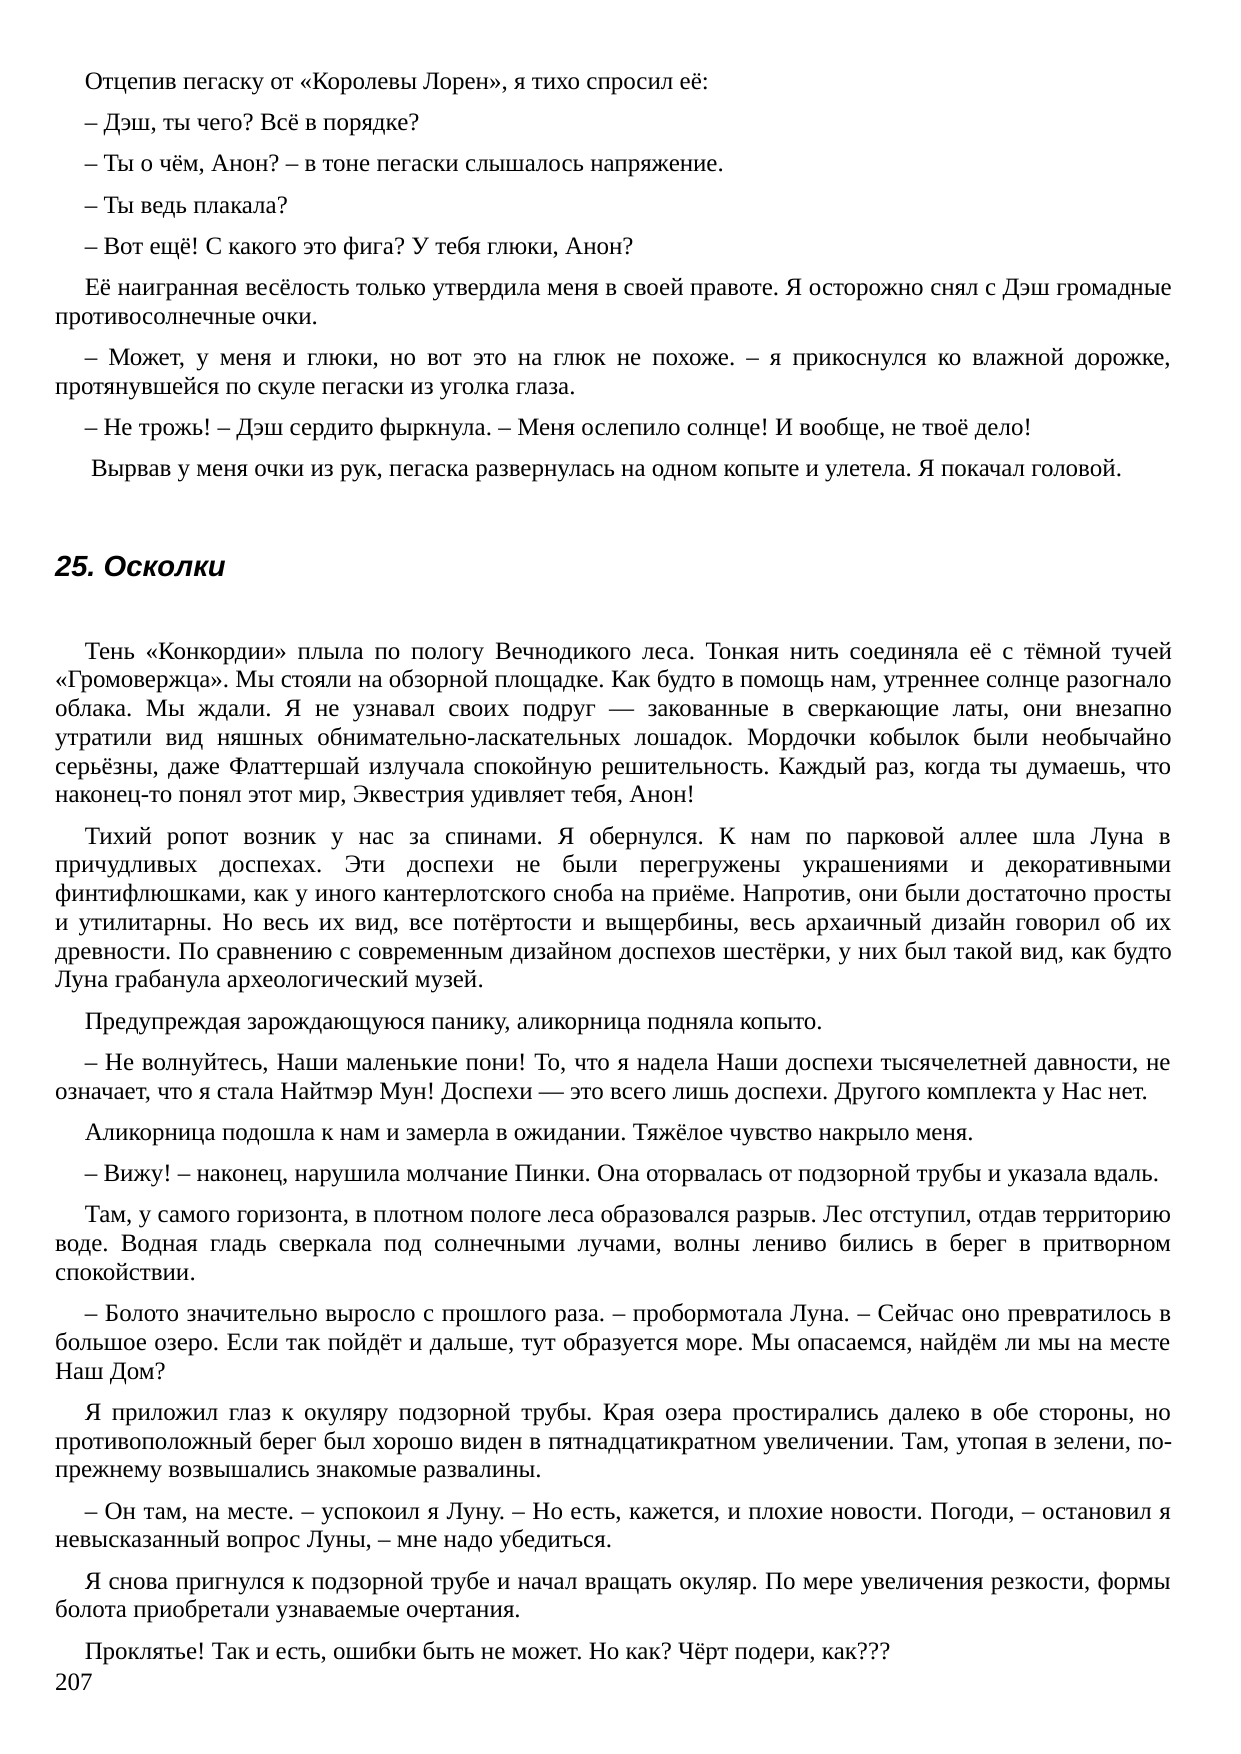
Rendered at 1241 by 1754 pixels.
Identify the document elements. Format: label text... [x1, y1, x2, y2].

text – Не волнуйтесь, Наши маленькие пони! То, что я надела Наши доспехи тысячелетней давности, не означает, что я стала Найтмэр Мун! Доспехи — это всего лишь доспехи. Другого комплекта у Нас нет. [55, 1047, 1173, 1104]
text – Ты о чём, Анон? – в тоне пегаски слышалось напряжение. [55, 148, 1173, 177]
text Аликорница подошла к нам и замерла в ожидании. Тяжёлое чувство накрыло меня. [55, 1117, 1173, 1146]
text Отцепив пегаску от «Королевы Лорен», я тихо спросил её: [55, 66, 1173, 95]
text – Не трожь! – Дэш сердито фыркнула. – Меня ослепило солнце! И вообще, не твоё дело! [55, 412, 1173, 441]
text Я приложил глаз к окуляру подзорной трубы. Края озера простирались далеко в обе стороны, но противоположный берег был хорошо виден в пятнадцатикратном увеличении. Там, утопая в зелени, по-прежнему возвышались знакомые развалины. [55, 1397, 1173, 1483]
text Предупреждая зарождающуюся панику, аликорница подняла копыто. [55, 1006, 1173, 1034]
text Там, у самого горизонта, в плотном пологе леса образовался разрыв. Лес отступил, отдав территорию воде. Водная гладь сверкала под солнечными лучами, волны лениво бились в берег в притворном спокойствии. [55, 1199, 1173, 1286]
text – Ты ведь плакала? [55, 190, 1173, 218]
text – Может, у меня и глюки, но вот это на глюк не похоже. – я прикоснулся ко влажной дорожке, протянувшейся по скуле пегаски из уголка глаза. [55, 342, 1173, 400]
subtitle 25. Осколки [55, 548, 1173, 582]
text Тихий ропот возник у нас за спинами. Я обернулся. К нам по парковой аллее шла Луна в причудливых доспехах. Эти доспехи не были перегружены украшениями и декоративными финтифлюшками, как у иного кантерлотского сноба на приёме. Напротив, они были достаточно просты и утилитарны. Но весь их вид, все потёртости и выщербины, весь архаичный дизайн говорил об их древности. По сравнению с современным дизайном доспехов шестёрки, у них был такой вид, как будто Луна грабанула археологический музей. [55, 821, 1173, 993]
text – Он там, на месте. – успокоил я Луну. – Но есть, кажется, и плохие новости. Погоди, – остановил я невысказанный вопрос Луны, – мне надо убедиться. [55, 1496, 1173, 1553]
text Вырвав у меня очки из рук, пегаска развернулась на одном копыте и улетела. Я покачал головой. [55, 453, 1173, 482]
text – Болото значительно выросло с прошлого раза. – пробормотала Луна. – Сейчас оно превратилось в большое озеро. Если так пойдёт и дальше, тут образуется море. Мы опасаемся, найдём ли мы на месте Наш Дом? [55, 1298, 1173, 1384]
text Я снова пригнулся к подзорной трубе и начал вращать окуляр. По мере увеличения резкости, формы болота приобретали узнаваемые очертания. [55, 1566, 1173, 1623]
text Её наигранная весёлость только утвердила меня в своей правоте. Я осторожно снял с Дэш громадные противосолнечные очки. [55, 272, 1173, 330]
text – Дэш, ты чего? Всё в порядке? [55, 107, 1173, 136]
text – Вижу! – наконец, нарушила молчание Пинки. Она оторвалась от подзорной трубы и указала вдаль. [55, 1158, 1173, 1187]
text Проклятье! Так и есть, ошибки быть не может. Но как? Чёрт подери, как??? [55, 1636, 1173, 1664]
text Тень «Конкордии» плыла по пологу Вечнодикого леса. Тонкая нить соединяла её с тёмной тучей «Громовержца». Мы стояли на обзорной площадке. Как будто в помощь нам, утреннее солнце разогнало облака. Мы ждали. Я не узнавал своих подруг — закованные в сверкающие латы, они внезапно утратили вид няшных обнимательно-ласкательных лошадок. Мордочки кобылок были необычайно серьёзны, даже Флаттершай излучала спокойную решительность. Каждый раз, когда ты думаешь, что наконец-то понял этот мир, Эквестрия удивляет тебя, Анон! [55, 636, 1173, 808]
text – Вот ещё! С какого это фига? У тебя глюки, Анон? [55, 231, 1173, 260]
